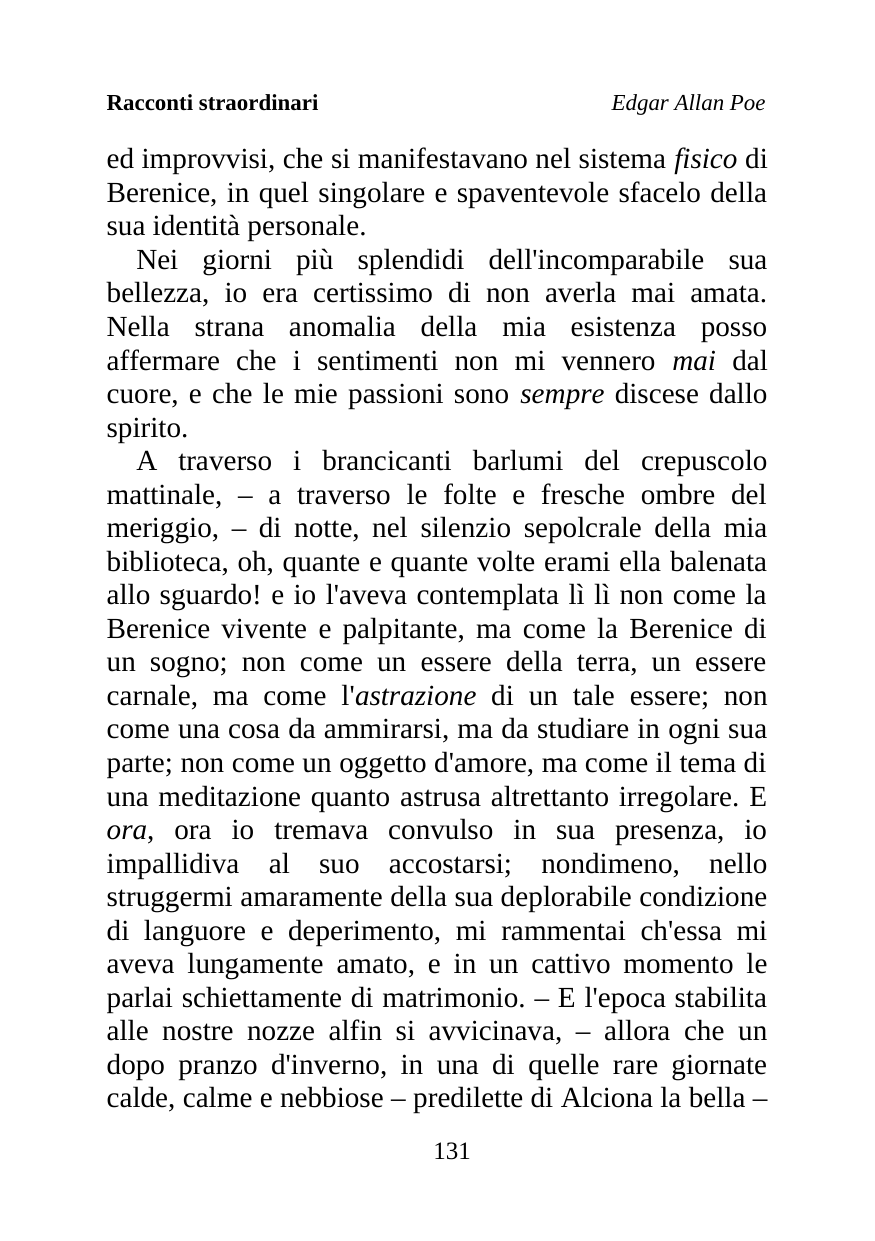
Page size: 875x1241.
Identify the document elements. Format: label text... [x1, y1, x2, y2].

text ed improvvisi, che si manifestavano nel sistema fisico di Berenice, in quel singolare e spaventevole sfacelo della sua identità personale. [106, 141, 768, 242]
text Nei giorni più splendidi dell'incomparabile sua bellezza, io era certissimo di non averla mai amata. Nella strana anomalia della mia esistenza posso affermare che i sentimenti non mi vennero mai dal cuore, e che le mie passioni sono sempre discese dallo spirito. [106, 242, 768, 443]
text A traverso i brancicanti barlumi del crepuscolo mattinale, – a traverso le folte e fresche ombre del meriggio, – di notte, nel silenzio sepolcrale della mia biblioteca, oh, quante e quante volte erami ella balenata allo sguardo! e io l'aveva contemplata lì lì non come la Berenice vivente e palpitante, ma come la Berenice di un sogno; non come un essere della terra, un essere carnale, ma come l'astrazione di un tale essere; non come una cosa da ammirarsi, ma da studiare in ogni sua parte; non come un oggetto d'amore, ma come il tema di una meditazione quanto astrusa altrettanto irregolare. E ora, ora io tremava convulso in sua presenza, io impallidiva al suo accostarsi; nondimeno, nello struggermi amaramente della sua deplorabile condizione di languore e deperimento, mi rammentai ch'essa mi aveva lungamente amato, e in un cattivo momento le parlai schiettamente di matrimonio. – E l'epoca stabilita alle nostre nozze alfin si avvicinava, – allora che un dopo pranzo d'inverno, in una di quelle rare giornate calde, calme e nebbiose – predilette di Alciona la bella – [106, 443, 768, 1114]
